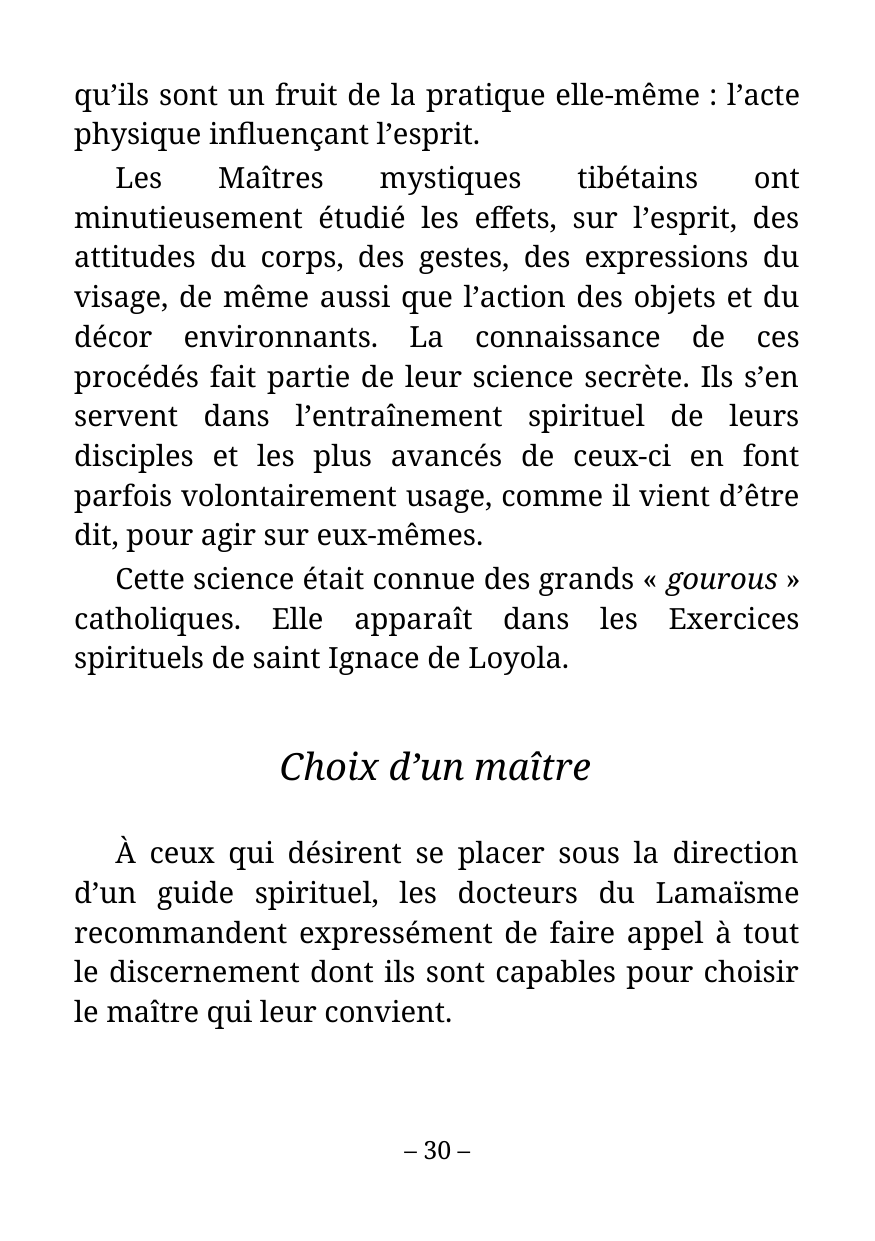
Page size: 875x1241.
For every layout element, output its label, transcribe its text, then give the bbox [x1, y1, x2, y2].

text Les Maîtres mystiques tibétains ont minutieusement étudié les effets, sur l’esprit, des attitudes du corps, des gestes, des expressions du visage, de même aussi que l’action des objets et du décor environnants. La connaissance de ces procédés fait partie de leur science secrète. Ils s’en servent dans l’entraînement spirituel de leurs disciples et les plus avancés de ceux-ci en font parfois volontairement usage, comme il vient d’être dit, pour agir sur eux-mêmes. [74, 157, 800, 554]
subtitle Choix d’un maître [74, 740, 800, 791]
text qu’ils sont un fruit de la pratique elle-même : l’acte physique influençant l’esprit. [74, 74, 800, 153]
text À ceux qui désirent se placer sous la direction d’un guide spirituel, les docteurs du Lamaïsme recommandent expressément de faire appel à tout le discernement dont ils sont capables pour choisir le maître qui leur convient. [74, 833, 800, 1031]
text Cette science était connue des grands « gourous » catholiques. Elle apparaît dans les Exercices spirituels de saint Ignace de Loyola. [74, 558, 800, 677]
